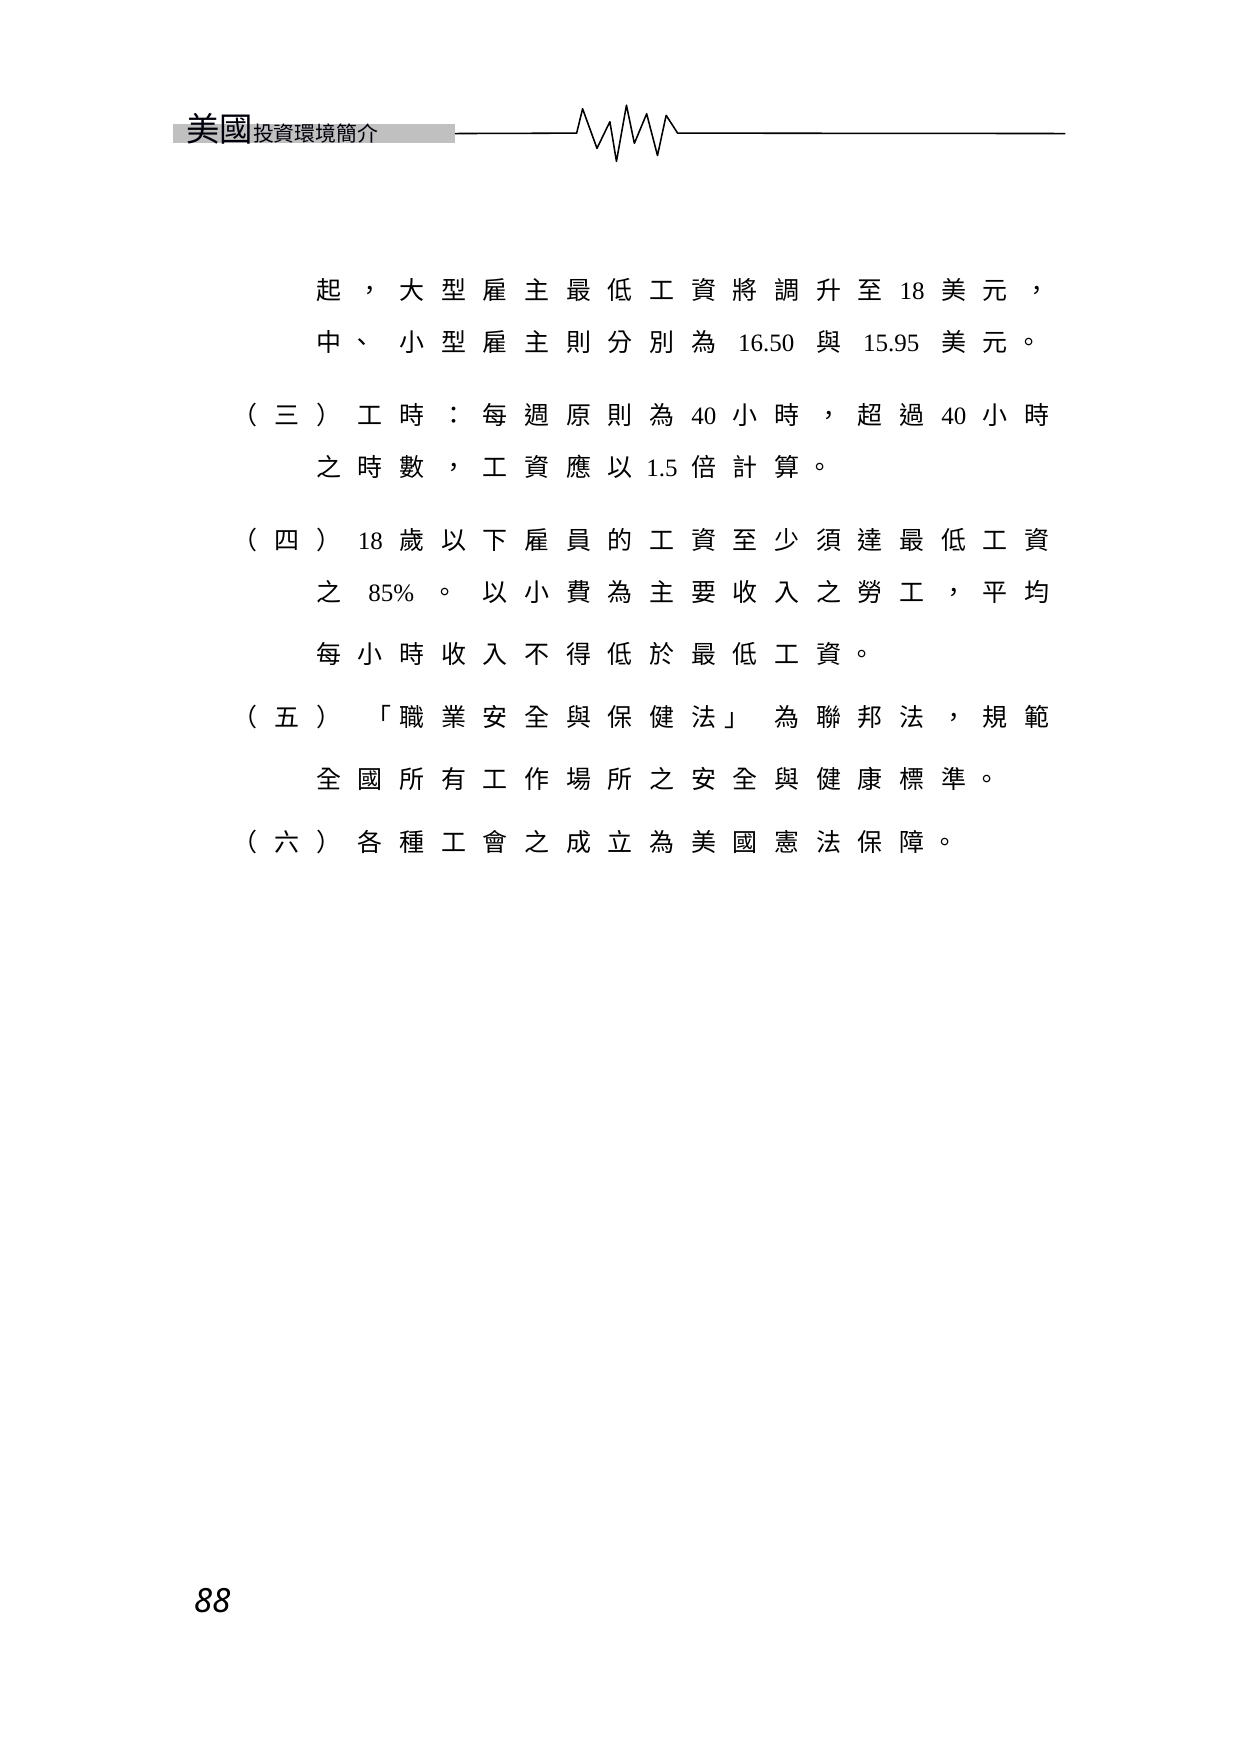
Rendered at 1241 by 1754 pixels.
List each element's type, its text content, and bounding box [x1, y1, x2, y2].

text （六）各種工會之成立為美國憲法保障。 [207, 799, 1058, 861]
text （三）工時：每週原則為40小時，超過40小時之時數，工資應以1.5倍計算。 [207, 361, 1058, 486]
text （四）18歲以下雇員的工資至少須達最低工資之85%。以小費為主要收入之勞工，平均每小時收入不得低於最低工資。 [207, 486, 1058, 674]
text （五）「職業安全與保健法」為聯邦法，規範全國所有工作場所之安全與健康標準。 [207, 674, 1058, 799]
text 起，大型雇主最低工資將調升至18美元，中、小型雇主則分別為16.50與15.95美元。 [207, 236, 1058, 361]
